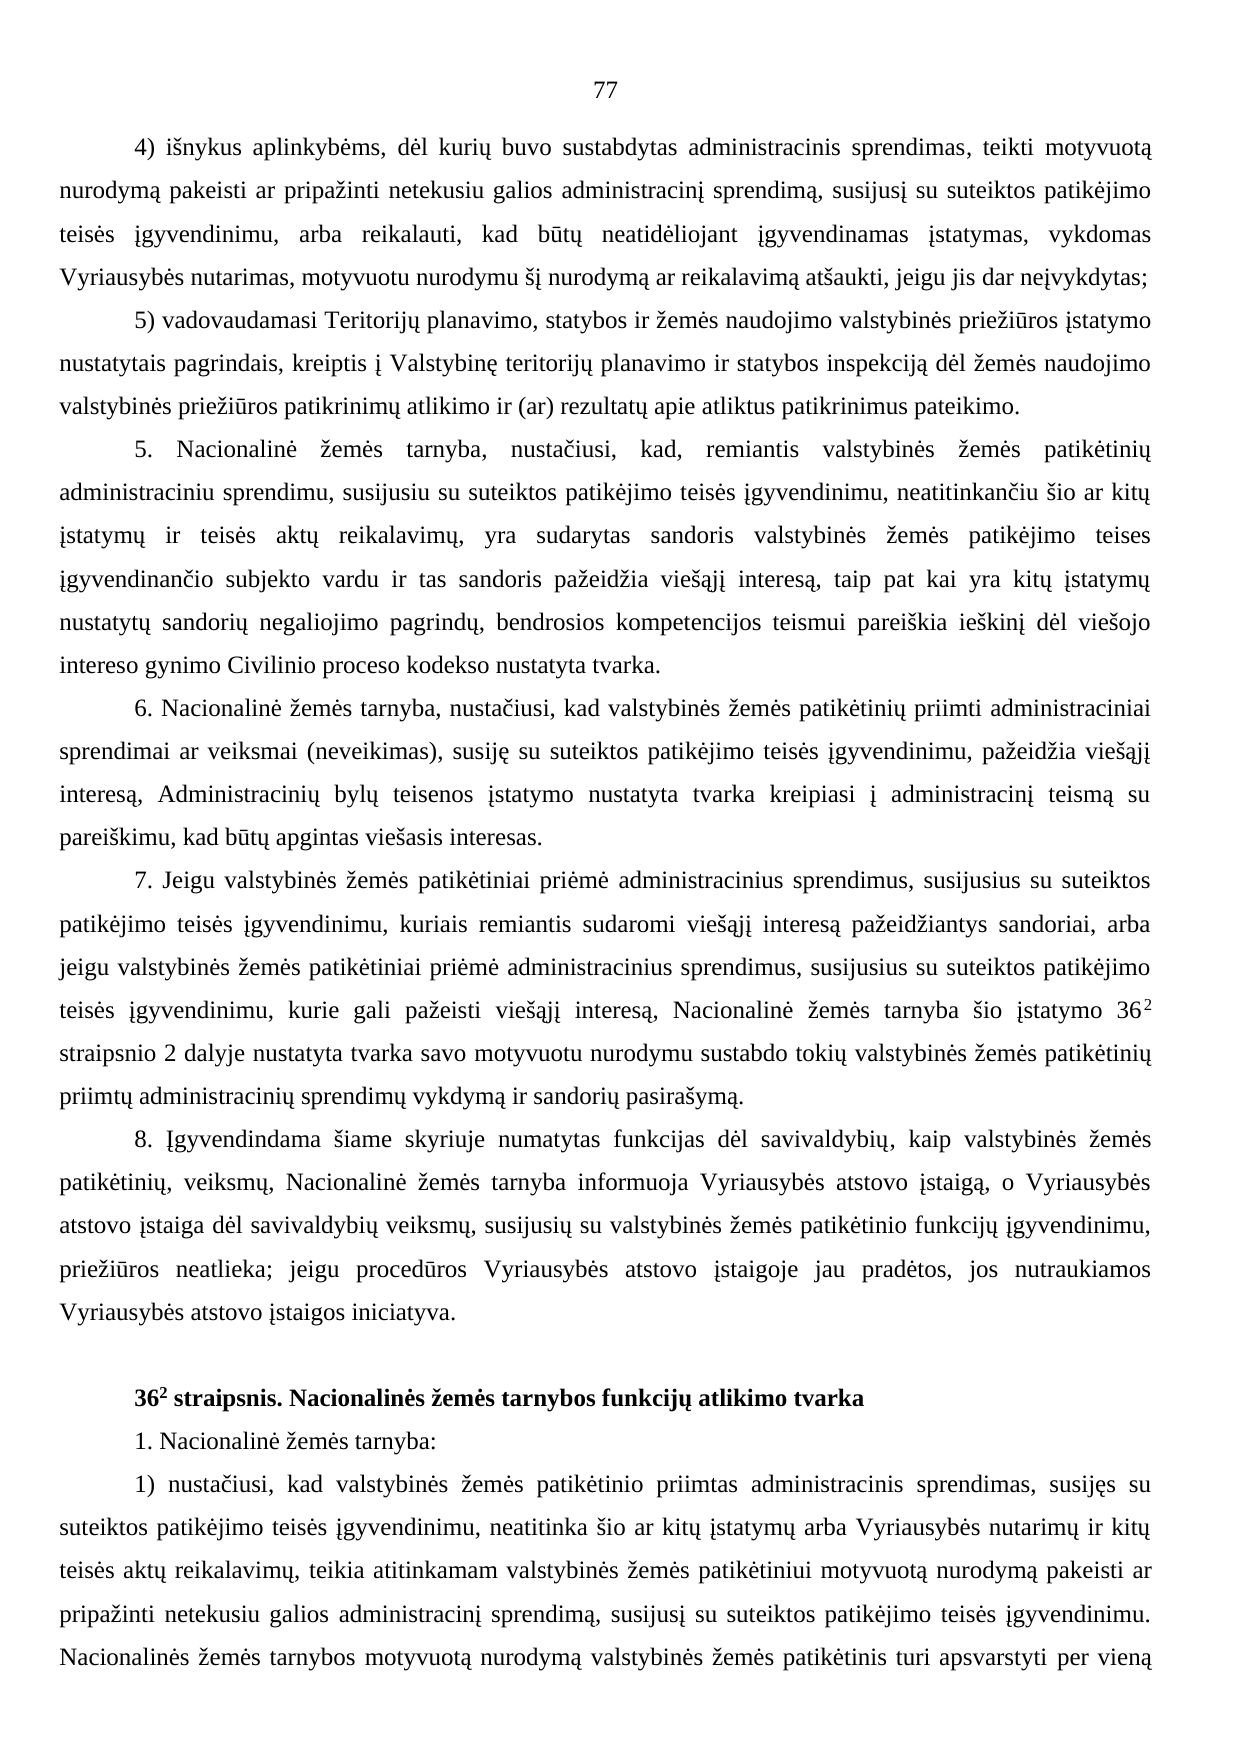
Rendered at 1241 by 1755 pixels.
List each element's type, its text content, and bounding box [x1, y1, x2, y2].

text 362 straipsnis. Nacionalinės žemės tarnybos funkcijų atlikimo tvarka [59, 1383, 1152, 1412]
text 5. Nacionalinė žemės tarnyba, nustačiusi, kad, remiantis valstybinės žemės patikėtinių administraciniu sprendimu, susijusiu su suteiktos patikėjimo teisės įgyvendinimu, neatitinkančiu šio ar kitų įstatymų ir teisės aktų reikalavimų, yra sudarytas sandoris valstybinės žemės patikėjimo teises įgyvendinančio subjekto vardu ir tas sandoris pažeidžia viešąjį interesą, taip pat kai yra kitų įstatymų nustatytų sandorių negaliojimo pagrindų, bendrosios kompetencijos teismui pareiškia ieškinį dėl viešojo intereso gynimo Civilinio proceso kodekso nustatyta tvarka. [59, 434, 1152, 679]
text 7. Jeigu valstybinės žemės patikėtiniai priėmė administracinius sprendimus, susijusius su suteiktos patikėjimo teisės įgyvendinimu, kuriais remiantis sudaromi viešąjį interesą pažeidžiantys sandoriai, arba jeigu valstybinės žemės patikėtiniai priėmė administracinius sprendimus, susijusius su suteiktos patikėjimo teisės įgyvendinimu, kurie gali pažeisti viešąjį interesą, Nacionalinė žemės tarnyba šio įstatymo 362 straipsnio 2 dalyje nustatyta tvarka savo motyvuotu nurodymu sustabdo tokių valstybinės žemės patikėtinių priimtų administracinių sprendimų vykdymą ir sandorių pasirašymą. [59, 866, 1152, 1110]
text 4) išnykus aplinkybėms, dėl kurių buvo sustabdytas administracinis sprendimas, teikti motyvuotą nurodymą pakeisti ar pripažinti netekusiu galios administracinį sprendimą, susijusį su suteiktos patikėjimo teisės įgyvendinimu, arba reikalauti, kad būtų neatidėliojant įgyvendinamas įstatymas, vykdomas Vyriausybės nutarimas, motyvuotu nurodymu šį nurodymą ar reikalavimą atšaukti, jeigu jis dar neįvykdytas; [59, 132, 1152, 291]
text 1. Nacionalinė žemės tarnyba: [59, 1426, 1152, 1455]
text 5) vadovaudamasi Teritorijų planavimo, statybos ir žemės naudojimo valstybinės priežiūros įstatymo nustatytais pagrindais, kreiptis į Valstybinę teritorijų planavimo ir statybos inspekciją dėl žemės naudojimo valstybinės priežiūros patikrinimų atlikimo ir (ar) rezultatų apie atliktus patikrinimus pateikimo. [59, 305, 1152, 420]
text 8. Įgyvendindama šiame skyriuje numatytas funkcijas dėl savivaldybių, kaip valstybinės žemės patikėtinių, veiksmų, Nacionalinė žemės tarnyba informuoja Vyriausybės atstovo įstaigą, o Vyriausybės atstovo įstaiga dėl savivaldybių veiksmų, susijusių su valstybinės žemės patikėtinio funkcijų įgyvendinimu, priežiūros neatlieka; jeigu procedūros Vyriausybės atstovo įstaigoje jau pradėtos, jos nutraukiamos Vyriausybės atstovo įstaigos iniciatyva. [59, 1124, 1152, 1326]
text 6. Nacionalinė žemės tarnyba, nustačiusi, kad valstybinės žemės patikėtinių priimti administraciniai sprendimai ar veiksmai (neveikimas), susiję su suteiktos patikėjimo teisės įgyvendinimu, pažeidžia viešąjį interesą, Administracinių bylų teisenos įstatymo nustatyta tvarka kreipiasi į administracinį teismą su pareiškimu, kad būtų apgintas viešasis interesas. [59, 693, 1152, 851]
text 1) nustačiusi, kad valstybinės žemės patikėtinio priimtas administracinis sprendimas, susijęs su suteiktos patikėjimo teisės įgyvendinimu, neatitinka šio ar kitų įstatymų arba Vyriausybės nutarimų ir kitų teisės aktų reikalavimų, teikia atitinkamam valstybinės žemės patikėtiniui motyvuotą nurodymą pakeisti ar pripažinti netekusiu galios administracinį sprendimą, susijusį su suteiktos patikėjimo teisės įgyvendinimu. Nacionalinės žemės tarnybos motyvuotą nurodymą valstybinės žemės patikėtinis turi apsvarstyti per vieną [59, 1469, 1152, 1671]
